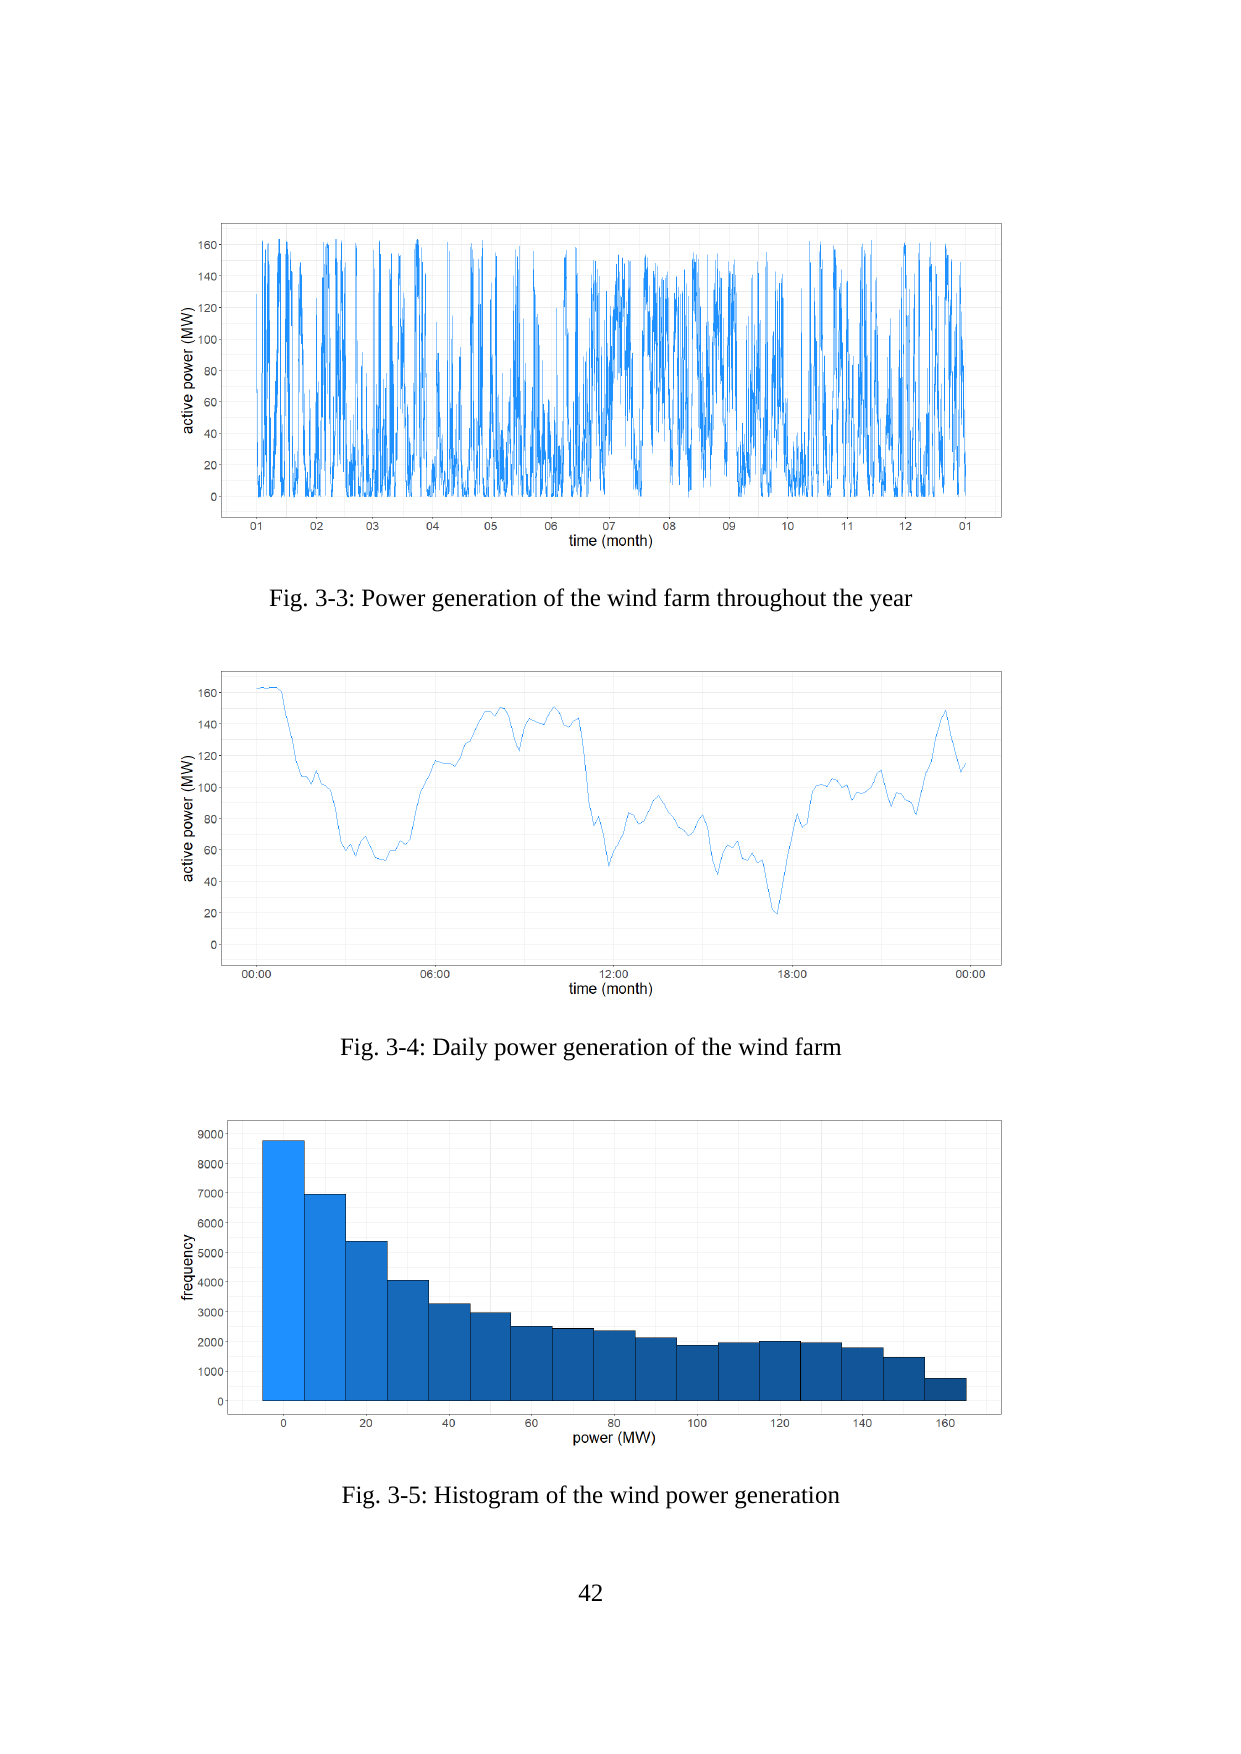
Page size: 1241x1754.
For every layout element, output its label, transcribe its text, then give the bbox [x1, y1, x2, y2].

text Fig. 3-5: Histogram of the wind power generation [177, 1480, 1004, 1509]
picture [177, 1116, 1005, 1448]
text Fig. 3-3: Power generation of the wind farm throughout the year [177, 583, 1004, 612]
picture [177, 219, 1005, 551]
picture [177, 668, 1005, 999]
text Fig. 3-4: Daily power generation of the wind farm [177, 1032, 1004, 1060]
